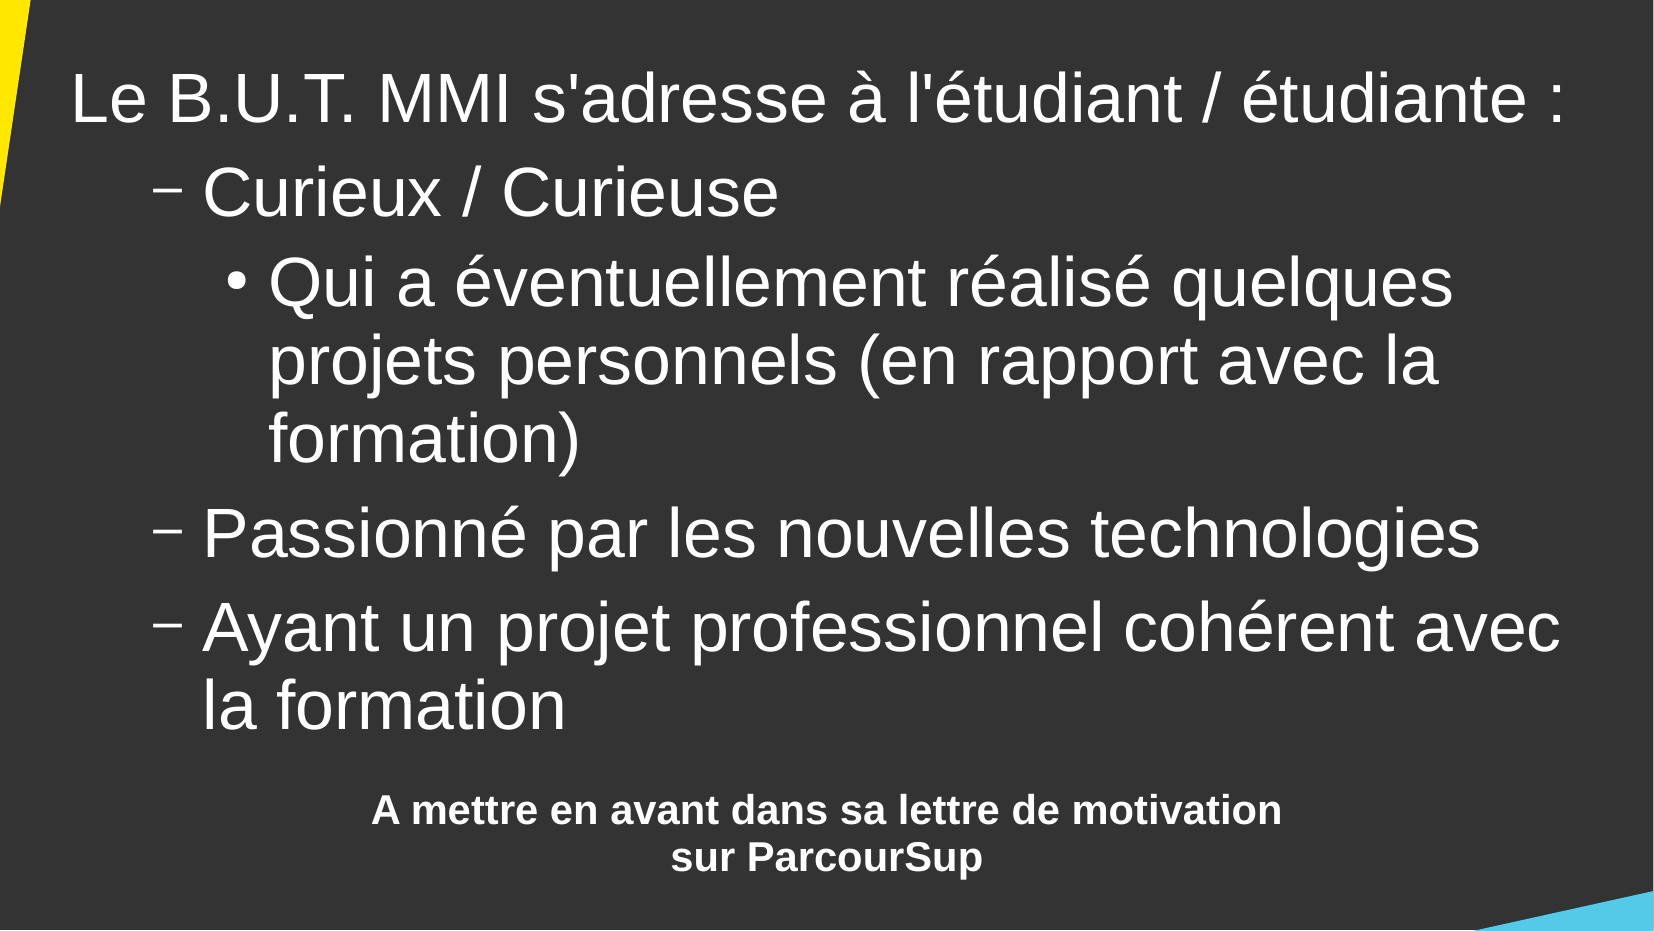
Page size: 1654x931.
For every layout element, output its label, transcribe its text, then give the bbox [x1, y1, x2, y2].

text_box A mettre en avant dans sa lettre de motivation sur ParcourSup [347, 779, 1307, 888]
text_box [0, 0, 31, 207]
list Le B.U.T. MMI s'adresse à l'étudiant / étudiante : Curieux / Curieuse Qui a éventuellement réalisé quelques projets personnels (en rapport avec la formation) Passionné par les nouvelles technologies Ayant un projet professionnel cohérent avec la formation [70, 59, 1595, 756]
text_box [1472, 890, 1654, 931]
